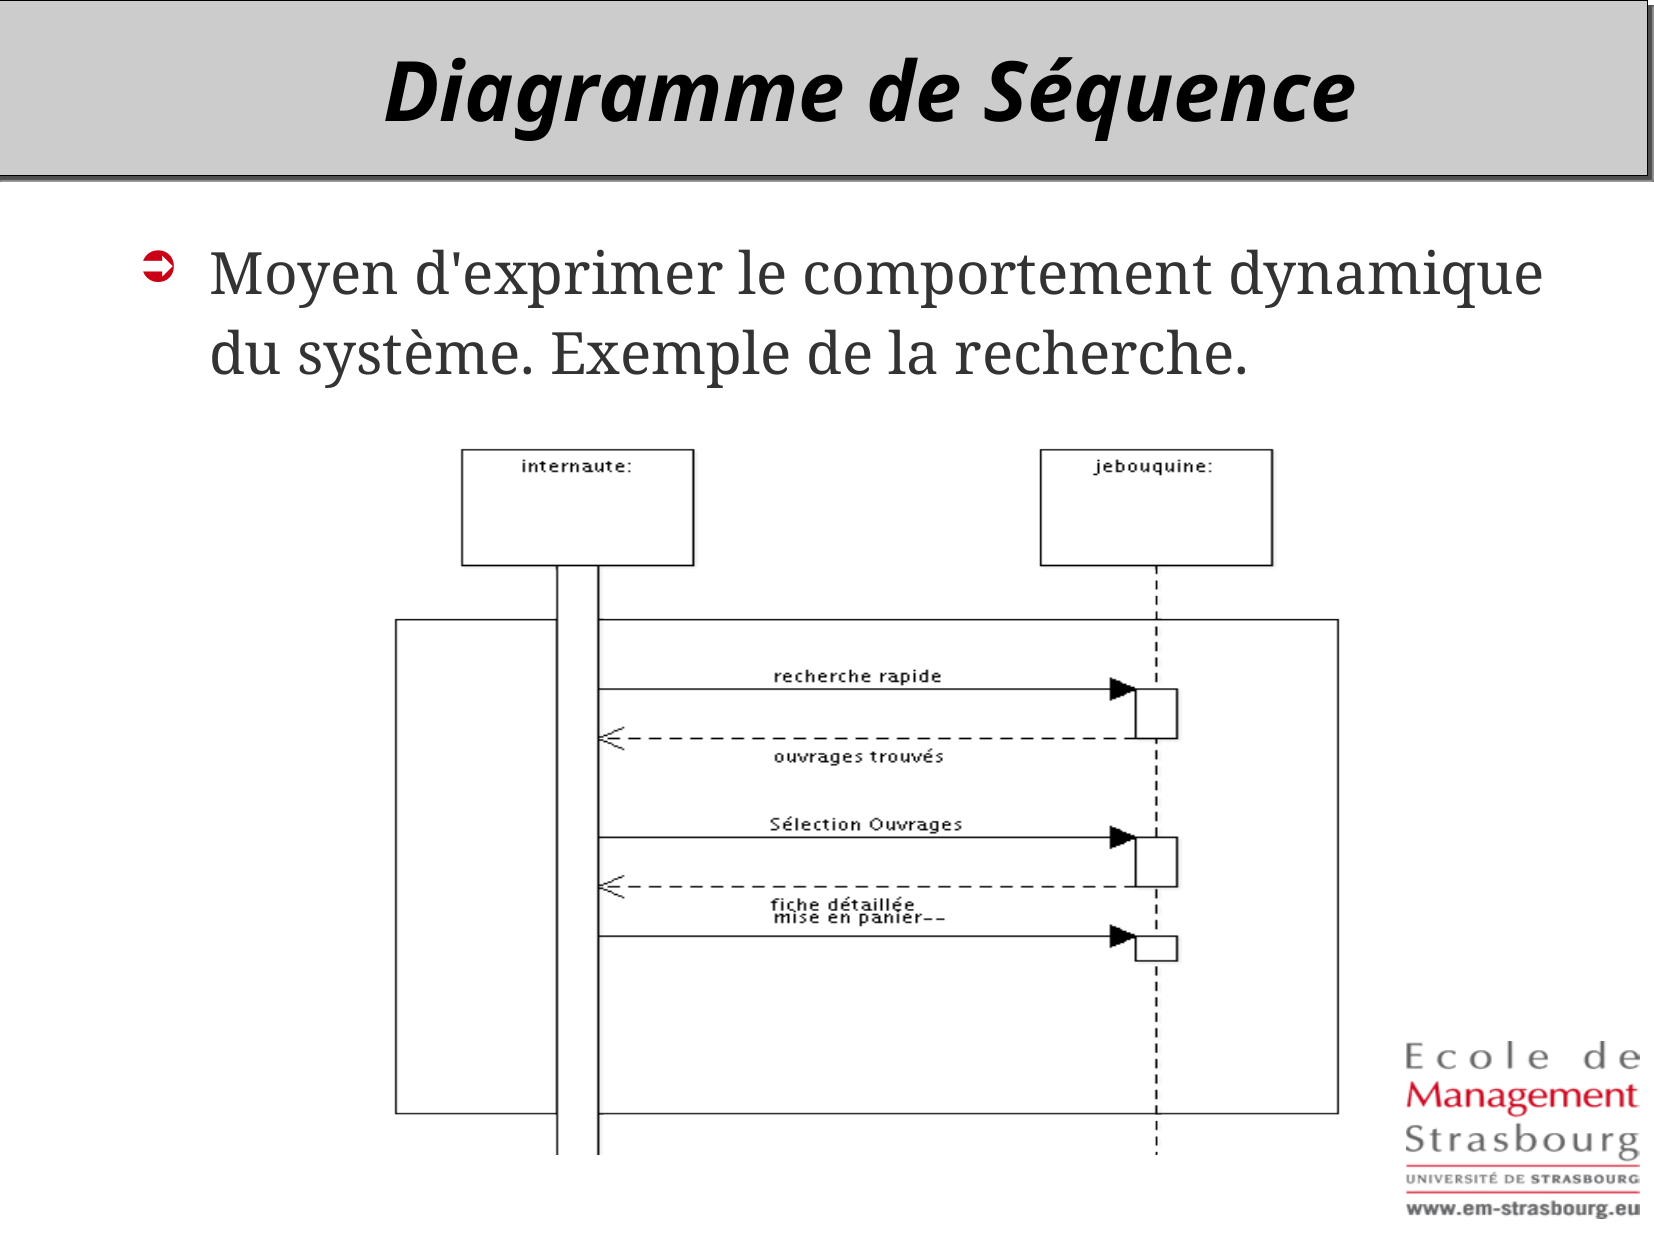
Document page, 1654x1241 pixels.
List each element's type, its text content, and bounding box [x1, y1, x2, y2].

picture [1406, 1041, 1640, 1219]
picture [387, 443, 1346, 1155]
list Moyen d'exprimer le comportement dynamique du système. Exemple de la recherche. [126, 232, 1602, 384]
title Diagramme de Séquence [164, 0, 1577, 178]
